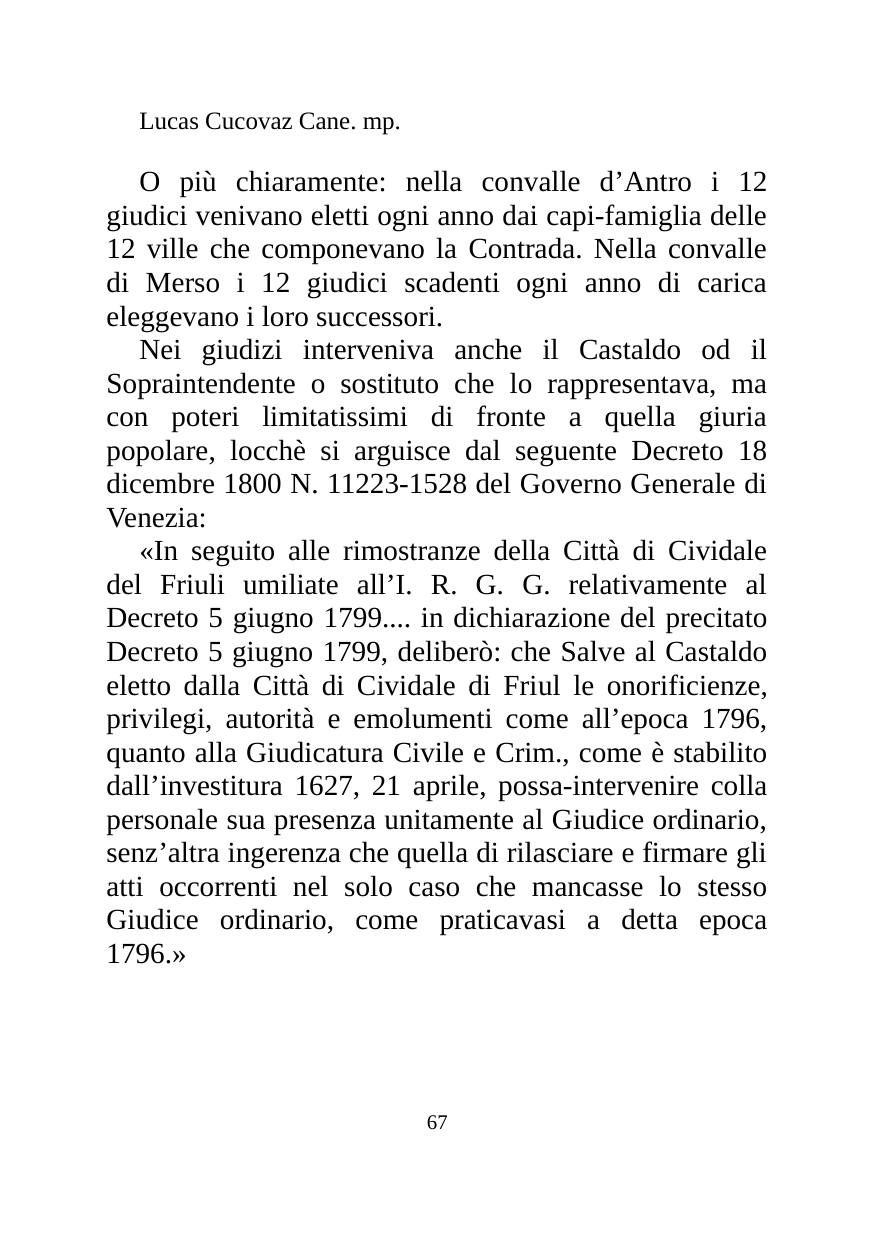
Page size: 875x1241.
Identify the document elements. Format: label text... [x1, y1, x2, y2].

text «In seguito alle rimostranze della Città di Cividale del Friuli umiliate all’I. R. G. G. relativamente al Decreto 5 giugno 1799.... in dichiarazione del precitato Decreto 5 giugno 1799, deliberò: che Salve al Castaldo eletto dalla Città di Cividale di Friul le onorificienze, privilegi, autorità e emolumenti come all’epoca 1796, quanto alla Giudicatura Civile e Crim., come è stabilito dall’investitura 1627, 21 aprile, possa-intervenire colla personale sua presenza unitamente al Giudice ordinario, senz’altra ingerenza che quella di rilasciare e firmare gli atti occorrenti nel solo caso che mancasse lo stesso Giudice ordinario, come praticavasi a detta epoca 1796.» [106, 533, 768, 969]
text O più chiaramente: nella convalle d’Antro i 12 giudici venivano eletti ogni anno dai capi-famiglia delle 12 ville che componevano la Contrada. Nella convalle di Merso i 12 giudici scadenti ogni anno di carica eleggevano i loro successori. [106, 164, 768, 332]
text Nei giudizi interveniva anche il Castaldo od il Sopraintendente o sostituto che lo rappresentava, ma con poteri limitatissimi di fronte a quella giuria popolare, locchè si arguisce dal seguente Decreto 18 dicembre 1800 N. 11223-1528 del Governo Generale di Venezia: [106, 332, 768, 533]
text Lucas Cucovaz Cane. mp. [106, 106, 768, 135]
